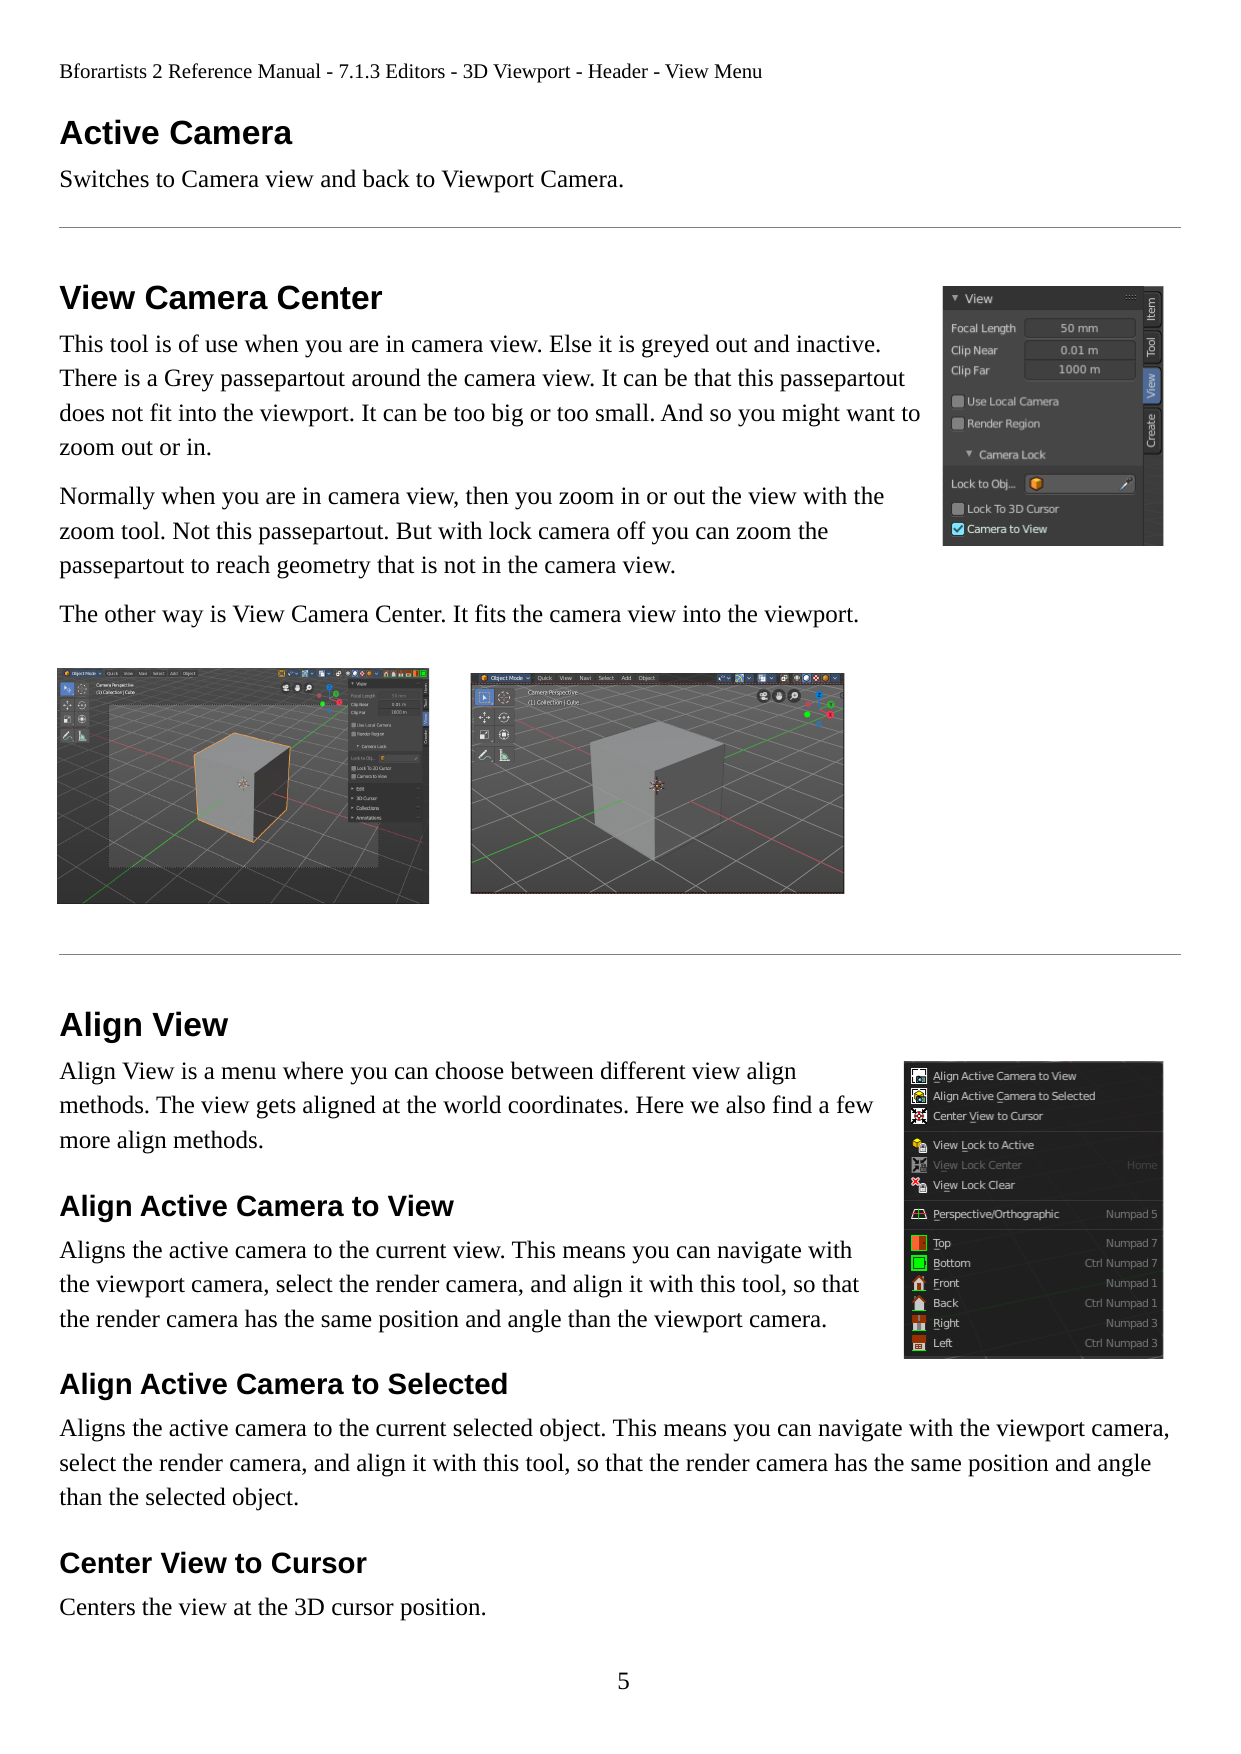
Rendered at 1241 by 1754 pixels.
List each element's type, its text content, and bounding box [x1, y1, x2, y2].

picture [903, 1061, 1164, 1359]
picture [57, 668, 430, 904]
text Normally when you are in camera view, then you zoom in or out the view with the zoom tool. Not this passepartout. But with lock camera off you can zoom the passepartout to reach geometry that is not in the camera view. [59, 481, 1181, 579]
text Switches to Camera view and back to Viewport Camera. [59, 164, 1181, 192]
text Aligns the active camera to the current view. This means you can navigate with the viewport camera, select the render camera, and align it with this tool, so that the render camera has the same position and angle than the viewport camera. [59, 1235, 903, 1332]
subtitle Active Camera [59, 113, 1181, 151]
text Aligns the active camera to the current selected object. This means you can navigate with the viewport camera, select the render camera, and align it with this tool, so that the render camera has the same position and angle than the selected object. [59, 1413, 1181, 1511]
subtitle Align Active Camera to View [59, 1188, 903, 1222]
picture [470, 673, 845, 894]
text This tool is of use when you are in camera view. Else it is greyed out and inactive. There is a Grey passepartout around the camera view. It can be that this passepartout does not fit into the viewport. It can be too big or too small. And so you might want to zoom out or in. [59, 329, 942, 461]
subtitle View Camera Center [59, 278, 1181, 316]
subtitle Align Active Camera to Selected [59, 1367, 1181, 1401]
text Align View is a menu where you can choose between different view align methods. The view gets aligned at the world coordinates. Here we also find a few more align methods. [59, 1056, 1181, 1153]
subtitle [1164, 1188, 1181, 1222]
subtitle Align View [59, 1005, 1181, 1043]
text The other way is View Camera Center. It fits the camera view into the viewport. [59, 599, 1181, 628]
picture [942, 286, 1164, 546]
text Centers the view at the 3D cursor position. [59, 1592, 1181, 1621]
subtitle Center View to Cursor [59, 1546, 1181, 1580]
